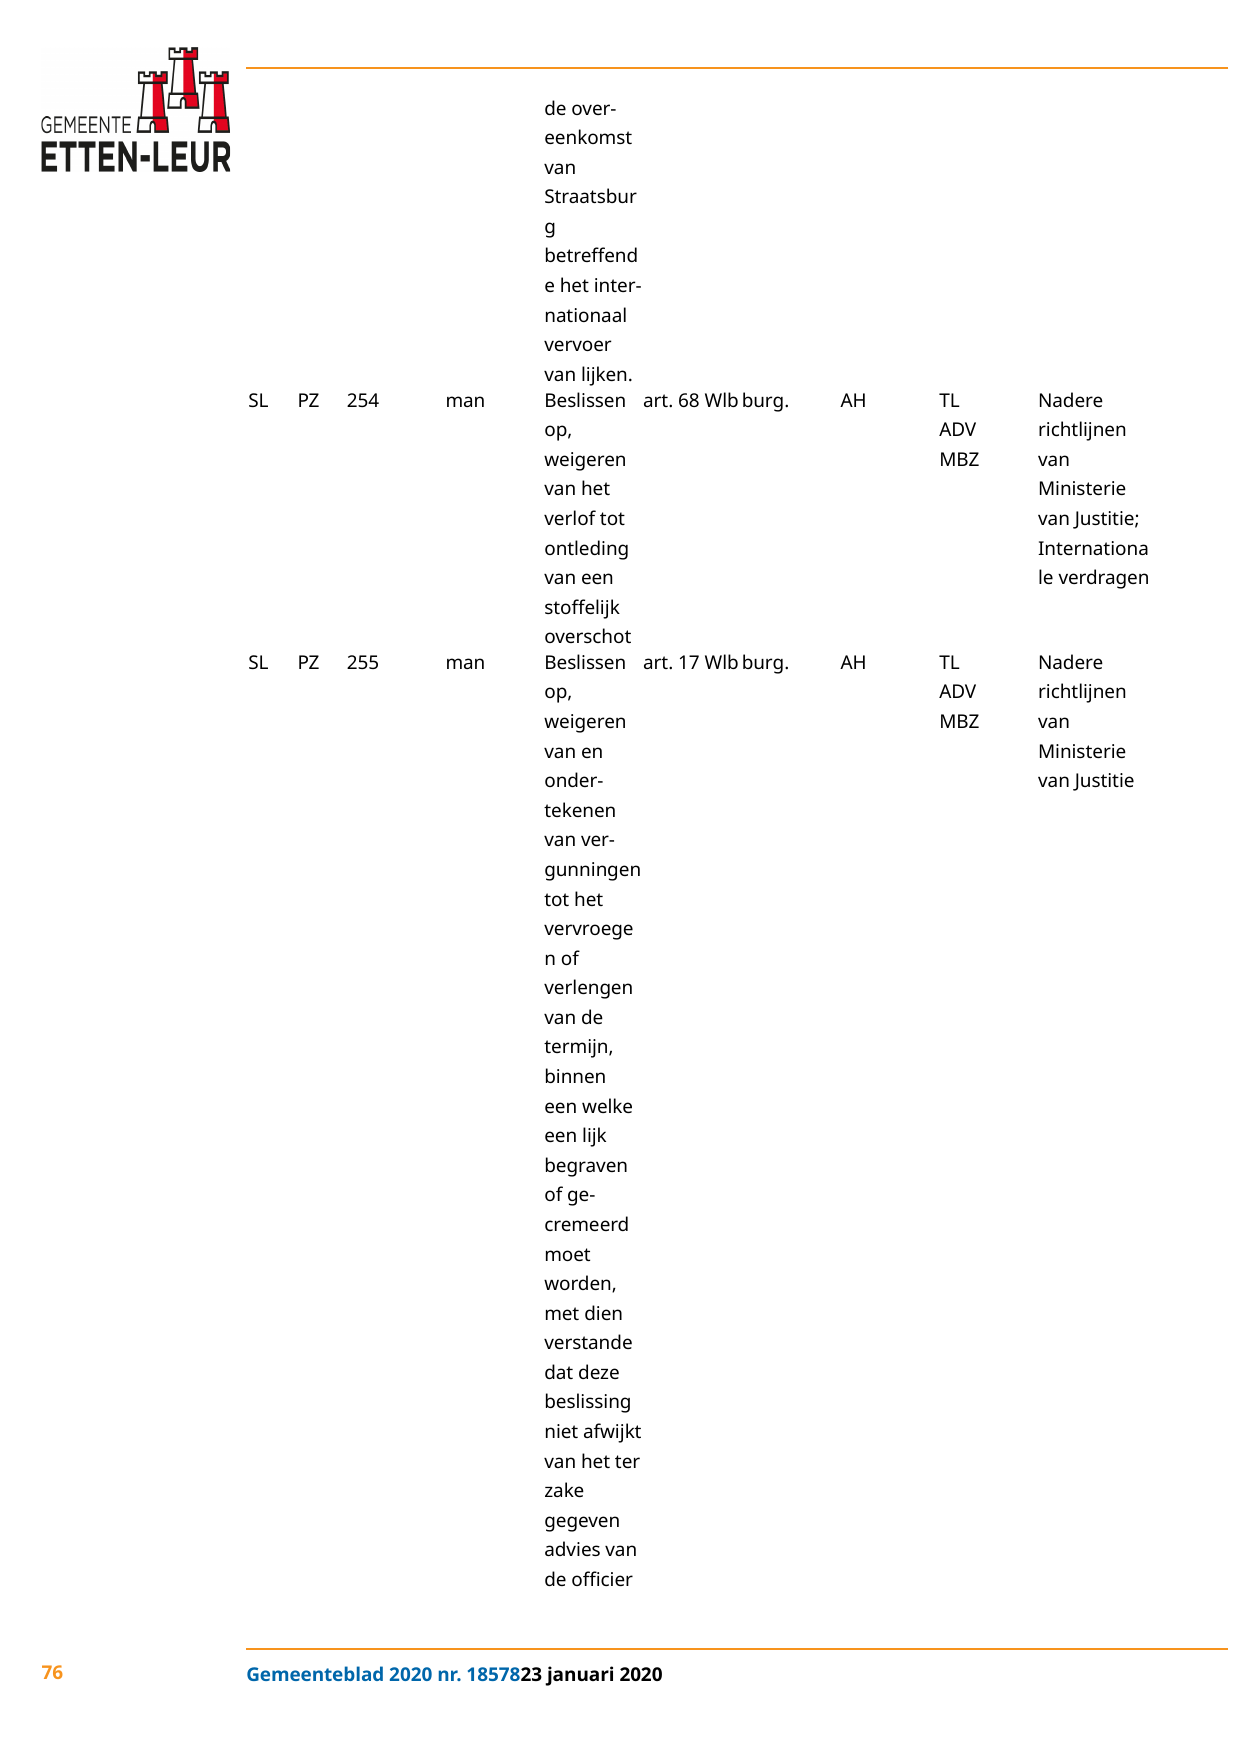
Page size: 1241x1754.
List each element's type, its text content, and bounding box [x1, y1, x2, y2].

table_cell [1038, 95, 1152, 387]
table_cell [742, 95, 840, 387]
table_cell Beslissen op, weigeren van het verlof tot ontleding van een stoffelijk overschot [544, 387, 643, 649]
table_cell man [445, 649, 544, 1592]
table_cell burg. [742, 387, 840, 649]
table_cell art. 68 Wlb [643, 387, 742, 649]
table_cell [396, 387, 445, 649]
table_cell SL [248, 387, 297, 649]
table_cell de over-eenkomst van Straatsburg betreffende het inter-nationaal vervoer van lijken. [544, 95, 643, 387]
table_cell 255 [347, 649, 396, 1592]
table_cell Nadere richtlijnen van Ministerie van Justitie; Internationale verdragen [1038, 387, 1152, 649]
table_cell 254 [347, 387, 396, 649]
picture [41, 47, 231, 172]
table_cell art. 17 Wlb [643, 649, 742, 1592]
table_cell AH [840, 387, 939, 649]
table_cell burg. [742, 649, 840, 1592]
table_cell [248, 95, 297, 387]
table_cell [840, 95, 939, 387]
table_cell TL ADV MBZ [939, 649, 1038, 1592]
table_cell [445, 95, 544, 387]
table_cell Nadere richtlijnen van Ministerie van Justitie [1038, 649, 1152, 1592]
table_cell [396, 95, 445, 387]
table_cell PZ [297, 387, 347, 649]
table_cell TL ADV MBZ [939, 387, 1038, 649]
table_cell [939, 95, 1038, 387]
table_cell Beslissen op, weigeren van en onder-tekenen van ver-gunningen tot het vervroegen of verlengen van de termijn, binnen een welke een lijk begraven of ge-cremeerd moet worden, met dien verstande dat deze beslissing niet afwijkt van het ter zake gegeven advies van de officier [544, 649, 643, 1592]
table_cell [297, 95, 347, 387]
table_cell [396, 649, 445, 1592]
table_cell AH [840, 649, 939, 1592]
table_cell [347, 95, 396, 387]
table_cell SL [248, 649, 297, 1592]
table_cell PZ [297, 649, 347, 1592]
table_cell man [445, 387, 544, 649]
table_cell [643, 95, 742, 387]
